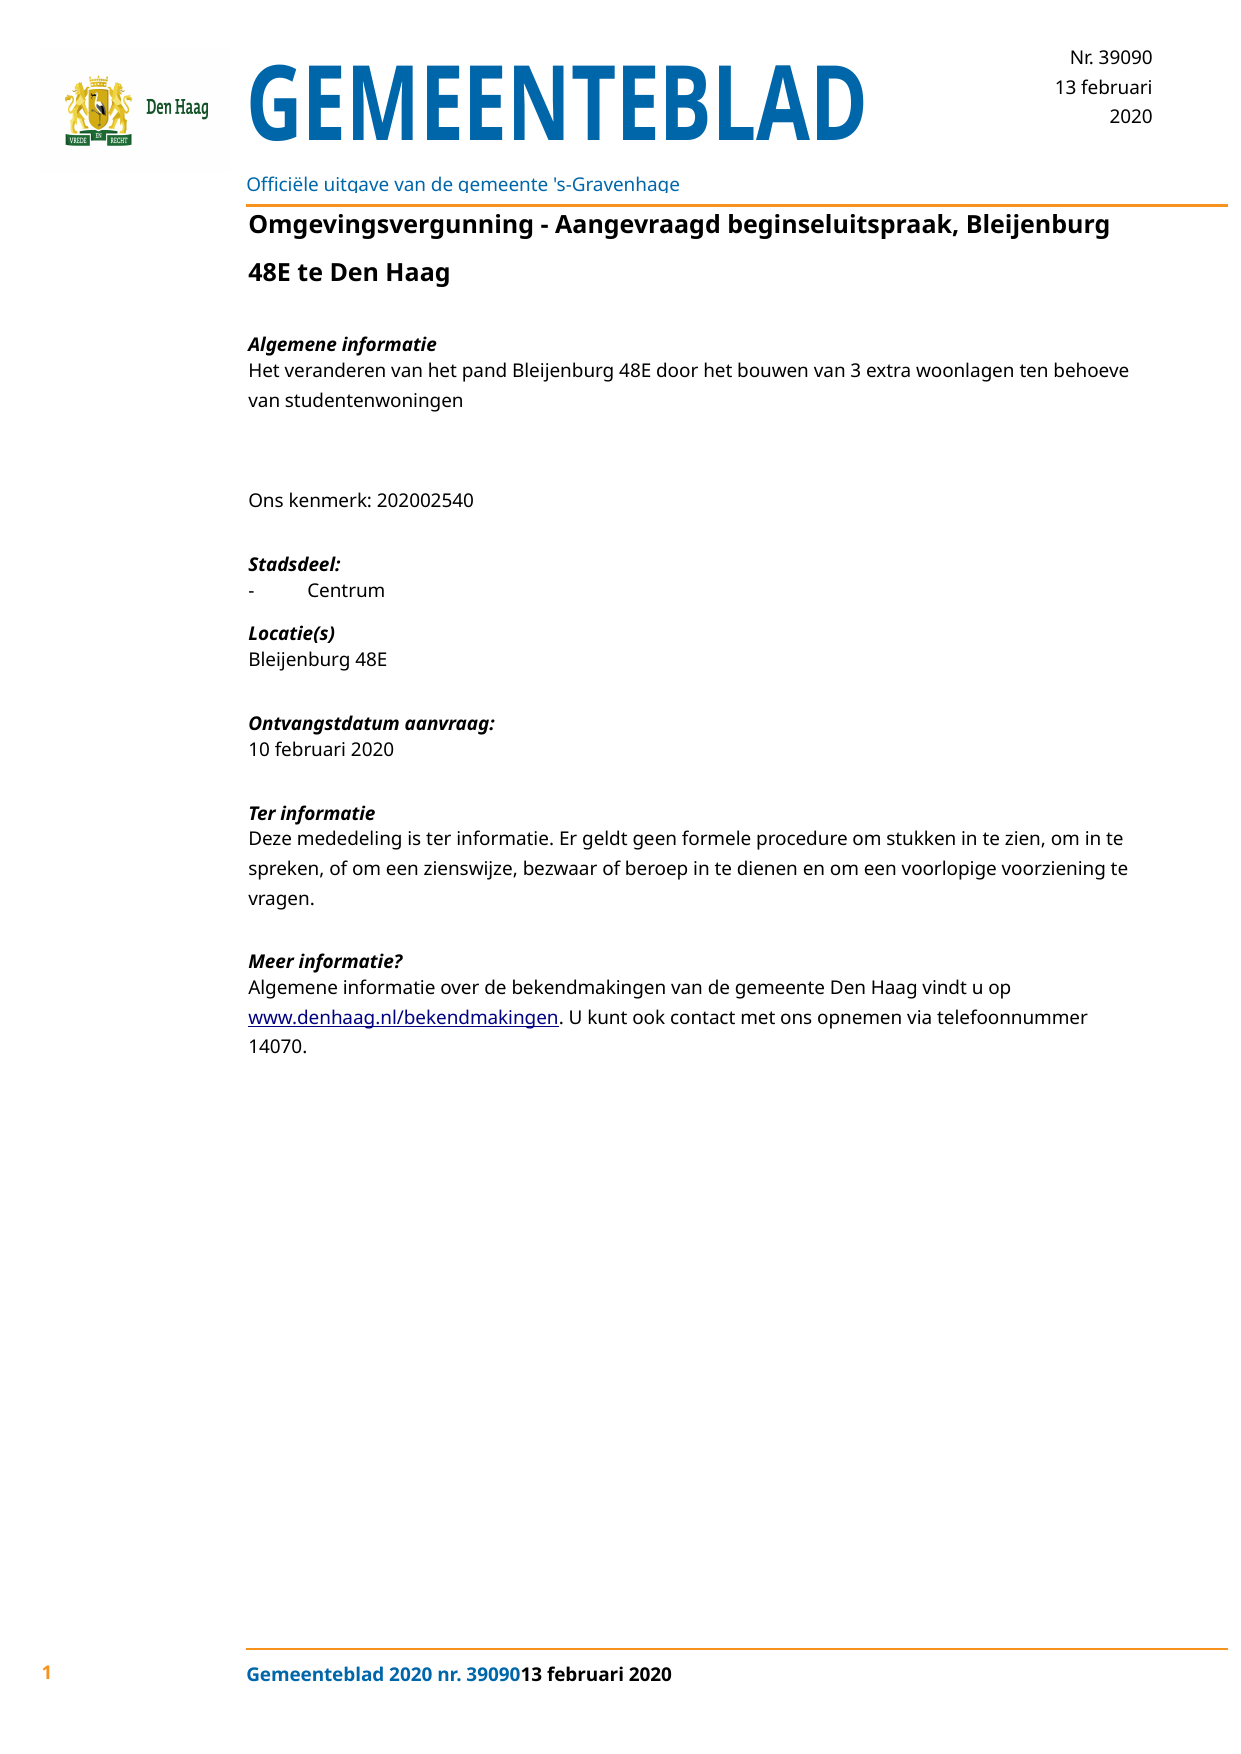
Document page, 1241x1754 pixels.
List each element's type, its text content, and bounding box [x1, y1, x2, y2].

list Centrum [248, 577, 1152, 603]
text Deze mededeling is ter informatie. Er geldt geen formele procedure om stukken in te zien, om in te spreken, of om een zienswijze, bezwaar of beroep in te dienen en om een voorlopige voorziening te vragen. [248, 826, 1152, 910]
text Locatie(s) [248, 620, 1152, 646]
text Ons kenmerk: 202002540 [248, 488, 1152, 513]
picture [41, 47, 231, 172]
text Het veranderen van het pand Bleijenburg 48E door het bouwen van 3 extra woonlagen ten behoeve van studentenwoningen [248, 357, 1152, 412]
text Bleijenburg 48E [248, 646, 1152, 672]
text Algemene informatie over de bekendmakingen van de gemeente Den Haag vindt u op www.denhaag.nl/bekendmakingen. U kunt ook contact met ons opnemen via telefoonnummer 14070. [248, 974, 1152, 1059]
text Meer informatie? [248, 949, 1152, 974]
text Algemene informatie [248, 331, 1152, 357]
text 10 februari 2020 [248, 736, 1152, 762]
text Omgevingsvergunning - Aangevraagd beginseluitspraak, Bleijenburg 48E te Den Haag [248, 207, 1152, 288]
text Ontvangstdatum aanvraag: [248, 710, 1152, 736]
text Ter informatie [248, 800, 1152, 826]
text Stadsdeel: [248, 552, 1152, 577]
